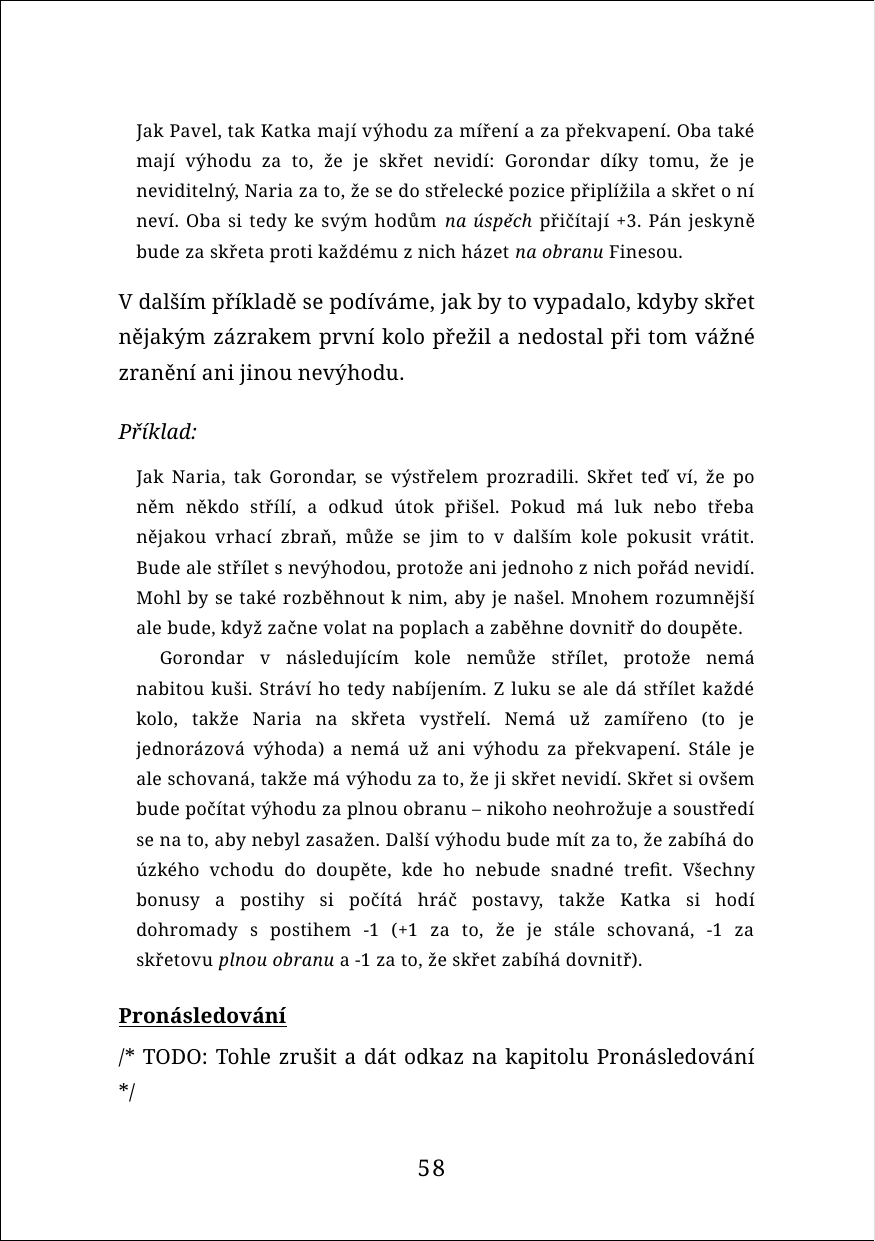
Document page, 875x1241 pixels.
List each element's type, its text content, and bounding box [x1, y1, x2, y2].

text /* TODO: Tohle zrušit a dát odkaz na kapitolu Pronásledování */ [118, 1042, 756, 1106]
subtitle Pronásledování [118, 1002, 756, 1030]
text V dalším příkladě se podíváme, jak by to vypadalo, kdyby skřet nějakým zázrakem první kolo přežil a nedostal při tom vážné zranění ani jinou nevýhodu. [118, 287, 756, 386]
text Příklad: [118, 417, 756, 446]
text Jak Pavel, tak Katka mají výhodu za míření a za překvapení. Oba také mají výhodu za to, že je skřet nevidí: Gorondar díky tomu, že je neviditelný, Naria za to, že se do střelecké pozice připlížila a skřet o ní neví. Oba si tedy ke svým hodům na úspěch přičítají +3. Pán jeskyně bude za skřeta proti každému z nich házet na obranu Finesou. [136, 118, 756, 263]
text Jak Naria, tak Gorondar, se výstřelem prozradili. Skřet teď ví, že po něm někdo střílí, a odkud útok přišel. Pokud má luk nebo třeba nějakou vrhací zbraň, může se jim to v dalším kole pokusit vrátit. Bude ale střílet s nevýhodou, protože ani jednoho z nich pořád nevidí. Mohl by se také rozběhnout k nim, aby je našel. Mnohem rozumnější ale bude, když začne volat na poplach a zaběhne dovnitř do doupěte. Gorondar v následujícím kole nemůže střílet, protože nemá nabitou kuši. Stráví ho tedy nabíjením. Z luku se ale dá střílet každé kolo, takže Naria na skřeta vystřelí. Nemá už zamířeno (to je jednorázová výhoda) a nemá už ani výhodu za překvapení. Stále je ale schovaná, takže má výhodu za to, že ji skřet nevidí. Skřet si ovšem bude počítat výhodu za plnou obranu – nikoho neohrožuje a soustředí se na to, aby nebyl zasažen. Další výhodu bude mít za to, že zabíhá do úzkého vchodu do doupěte, kde ho nebude snadné trefit. Všechny bonusy a postihy si počítá hráč postavy, takže Katka si hodí dohromady s postihem -1 (+1 za to, že je stále schovaná, -1 za skřetovu plnou obranu a -1 za to, že skřet zabíhá dovnitř). [136, 464, 756, 972]
